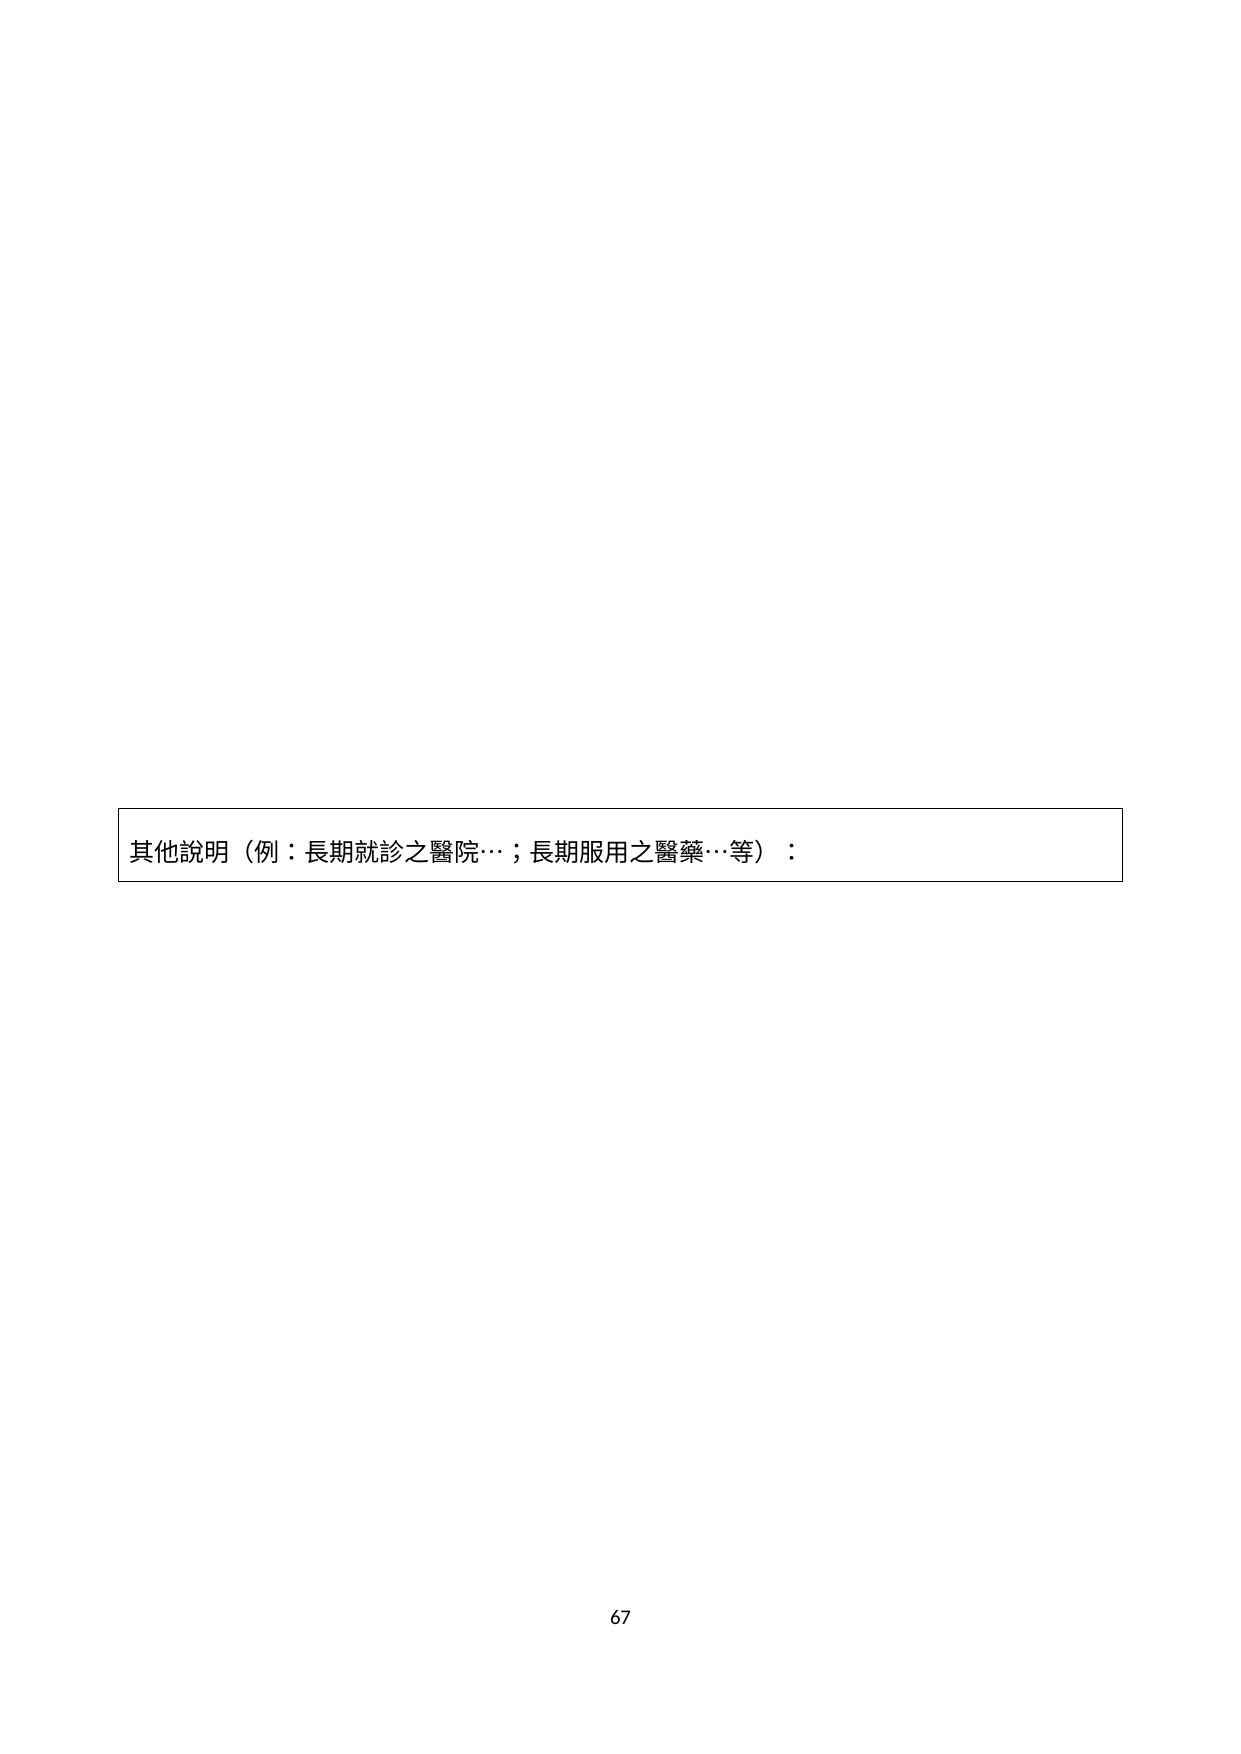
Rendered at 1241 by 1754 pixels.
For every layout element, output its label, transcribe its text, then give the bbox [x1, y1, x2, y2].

table_cell 其他說明（例：長期就診之醫院…；長期服用之醫藥…等）： [119, 809, 1122, 881]
